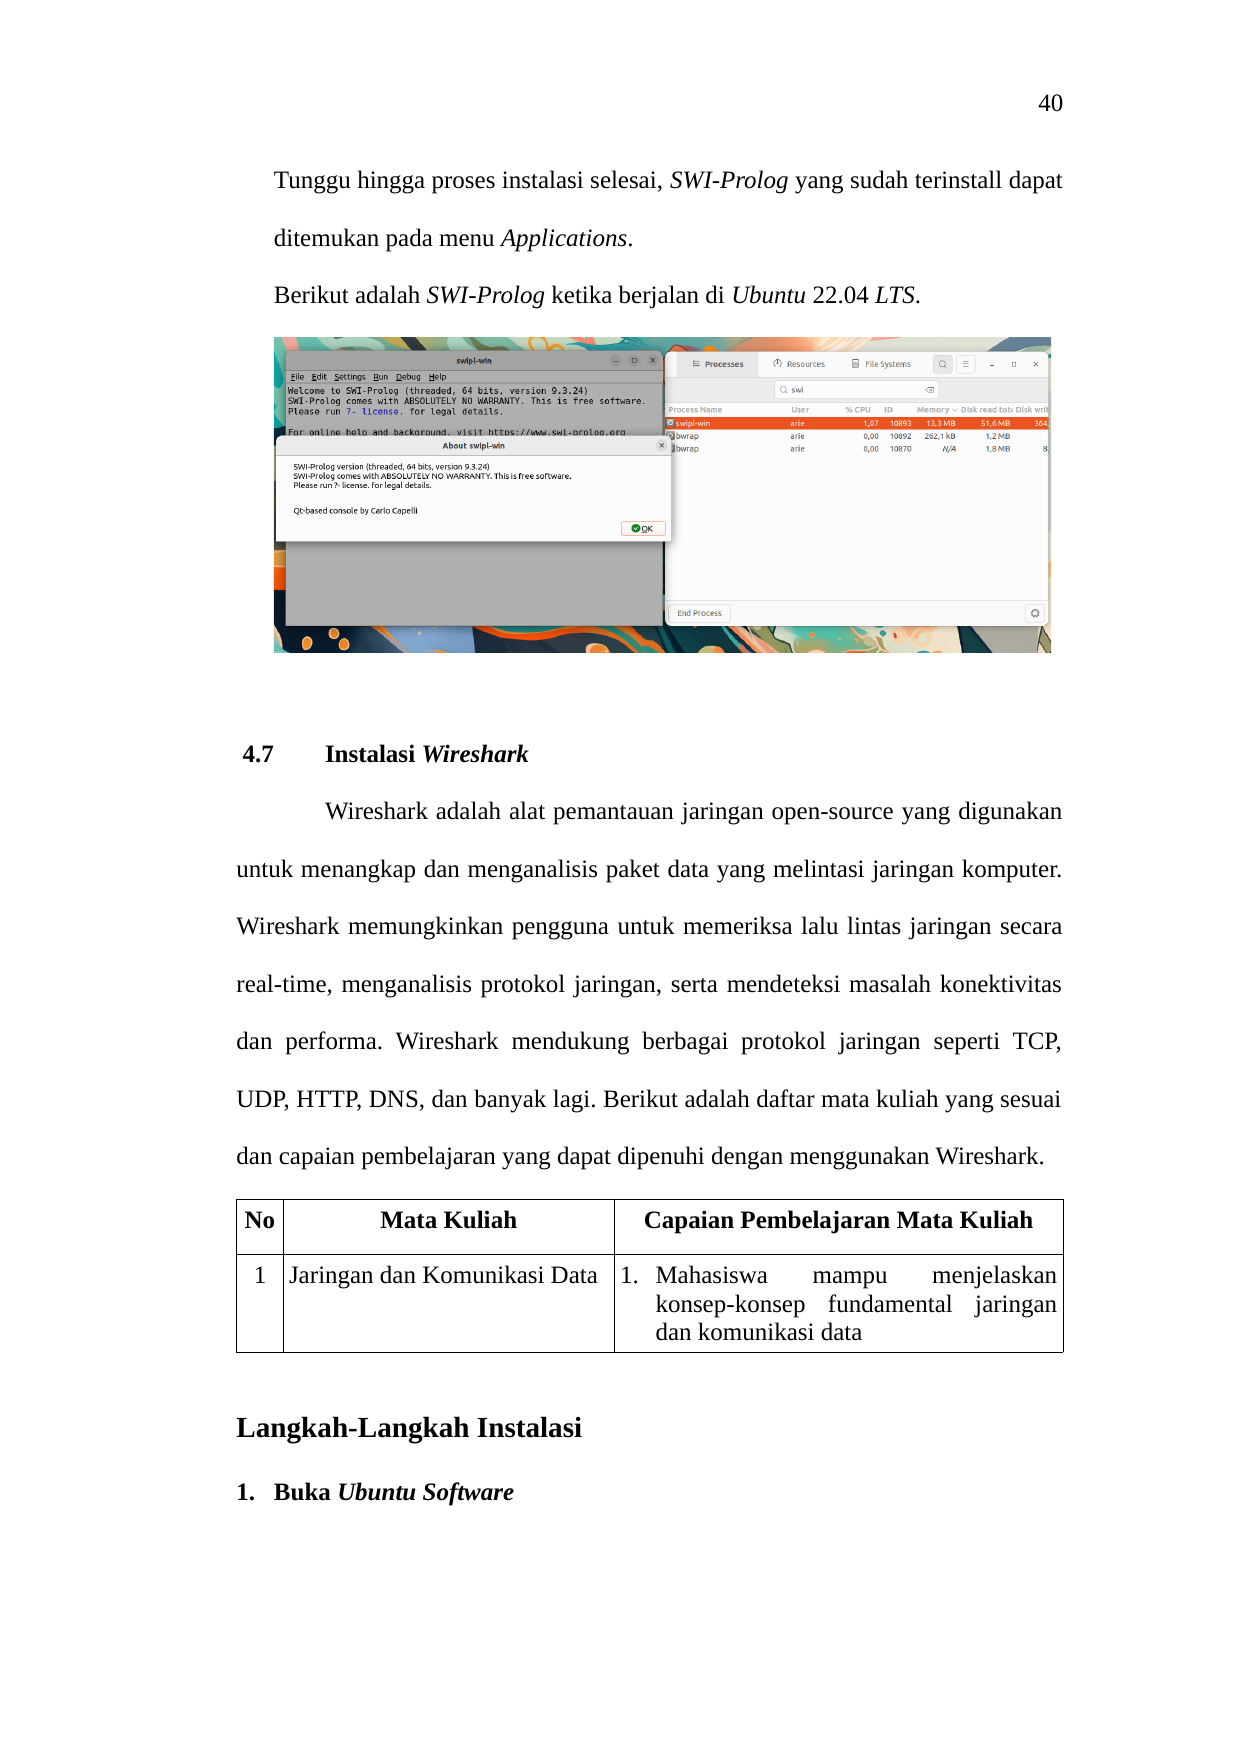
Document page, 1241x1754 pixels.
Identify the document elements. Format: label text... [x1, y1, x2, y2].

list Tunggu hingga proses instalasi selesai, SWI-Prolog yang sudah terinstall dapat ditemukan pada menu Applications. [236, 165, 1063, 252]
list Buka Ubuntu Software [236, 1477, 1063, 1506]
table_header Mata Kuliah [284, 1200, 614, 1254]
table_header Capaian Pembelajaran Mata Kuliah [615, 1200, 1063, 1254]
text Wireshark adalah alat pemantauan jaringan open-source yang digunakan untuk menangkap dan menganalisis paket data yang melintasi jaringan komputer. Wireshark memungkinkan pengguna untuk memeriksa lalu lintas jaringan secara real-time, menganalisis protokol jaringan, serta mendeteksi masalah konektivitas dan performa. Wireshark mendukung berbagai protokol jaringan seperti TCP, UDP, HTTP, DNS, dan banyak lagi. Berikut adalah daftar mata kuliah yang sesuai dan capaian pembelajaran yang dapat dipenuhi dengan menggunakan Wireshark. [236, 796, 1063, 1170]
table_cell Mahasiswa mampu menjelaskan konsep-konsep fundamental jaringan dan komunikasi data [615, 1255, 1063, 1352]
table_cell 1 [237, 1255, 283, 1352]
text Langkah-Langkah Instalasi [236, 1410, 1063, 1443]
picture [273, 337, 1052, 653]
table_cell Jaringan dan Komunikasi Data [284, 1255, 614, 1352]
subtitle Instalasi Wireshark [236, 739, 1063, 768]
list Berikut adalah SWI-Prolog ketika berjalan di Ubuntu 22.04 LTS. [236, 280, 1063, 309]
table_header No [237, 1200, 283, 1254]
